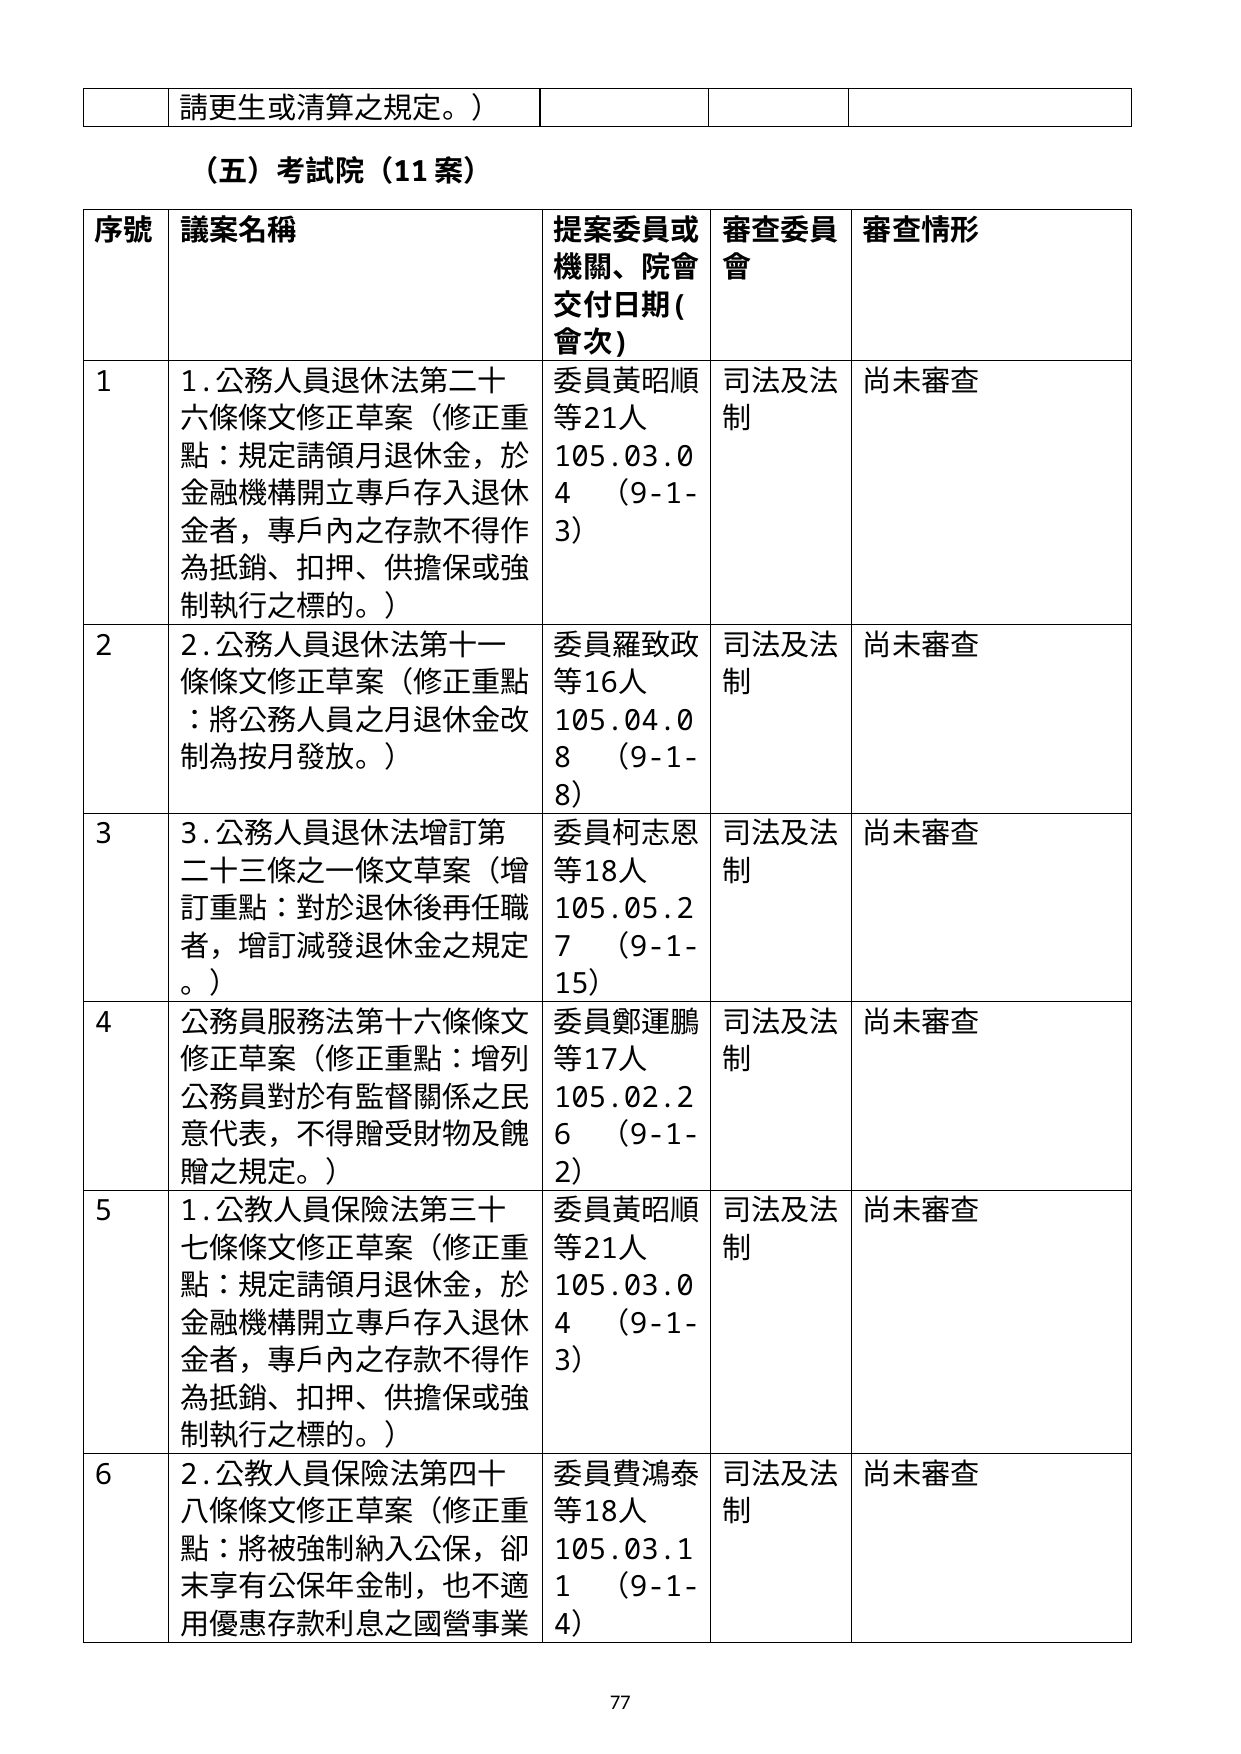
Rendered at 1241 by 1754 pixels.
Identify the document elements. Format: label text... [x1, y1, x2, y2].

table_cell 尚未審查 [852, 1454, 1131, 1642]
table_cell 3 [84, 814, 168, 1001]
table_cell 請更生或清算之規定。） [169, 89, 539, 126]
table_cell 尚未審查 [852, 1191, 1131, 1453]
table_cell 委員羅致政等16人 105.04.08 （9-1-8） [543, 625, 710, 812]
table_cell 尚未審查 [852, 361, 1131, 624]
table_cell 1.公教人員保險法第三十七條條文修正草案（修正重點：規定請領月退休金，於金融機構開立專戶存入退休金者，專戶內之存款不得作為抵銷、扣押、供擔保或強制執行之標的。） [169, 1191, 542, 1453]
table_cell 2 [84, 625, 168, 812]
table_cell 尚未審查 [852, 625, 1131, 812]
text （五）考試院（11案） [75, 147, 1165, 189]
table_cell 司法及法制 [711, 361, 851, 624]
table_header 序號 [84, 210, 168, 360]
table_cell 5 [84, 1191, 168, 1453]
table_cell 司法及法制 [711, 625, 851, 812]
table_header 議案名稱 [169, 210, 542, 360]
table_cell 1 [84, 361, 168, 624]
table_cell [84, 89, 168, 126]
table_header 審查情形 [852, 210, 1131, 360]
table_cell 委員黃昭順等21人 105.03.04 （9-1-3） [543, 361, 710, 624]
table_cell 司法及法制 [711, 1191, 851, 1453]
table_cell 委員費鴻泰等18人 105.03.11 （9-1-4） [543, 1454, 710, 1642]
table_cell [541, 89, 708, 126]
table_cell 委員柯志恩等18人 105.05.27 （9-1-15） [543, 814, 710, 1001]
table_cell 3.公務人員退休法增訂第二十三條之一條文草案（增訂重點：對於退休後再任職者，增訂減發退休金之規定。） [169, 814, 542, 1001]
table_cell 2.公務人員退休法第十一條條文修正草案（修正重點：將公務人員之月退休金改制為按月發放。） [169, 625, 542, 812]
table_cell [849, 89, 1131, 126]
table_cell 6 [84, 1454, 168, 1642]
table_header 提案委員或機關、院會交付日期(會次) [543, 210, 710, 360]
table_cell 司法及法制 [711, 1454, 851, 1642]
table_cell 尚未審查 [852, 1002, 1131, 1189]
table_cell 司法及法制 [711, 814, 851, 1001]
table_cell 2.公教人員保險法第四十八條條文修正草案（修正重點：將被強制納入公保，卻末享有公保年金制，也不適用優惠存款利息之國營事業 [169, 1454, 542, 1642]
table_cell 委員鄭運鵬等17人 105.02.26 （9-1-2） [543, 1002, 710, 1189]
table_cell 委員黃昭順等21人 105.03.04 （9-1-3） [543, 1191, 710, 1453]
table_cell 4 [84, 1002, 168, 1189]
table_cell 司法及法制 [711, 1002, 851, 1189]
table_cell 尚未審查 [852, 814, 1131, 1001]
table_cell 公務員服務法第十六條條文修正草案（修正重點：增列公務員對於有監督關係之民意代表，不得贈受財物及餽贈之規定。） [169, 1002, 542, 1189]
table_header 審查委員會 [711, 210, 851, 360]
table_cell 1.公務人員退休法第二十六條條文修正草案（修正重點：規定請領月退休金，於金融機構開立專戶存入退休金者，專戶內之存款不得作為抵銷、扣押、供擔保或強制執行之標的。） [169, 361, 542, 624]
table_cell [709, 89, 848, 126]
